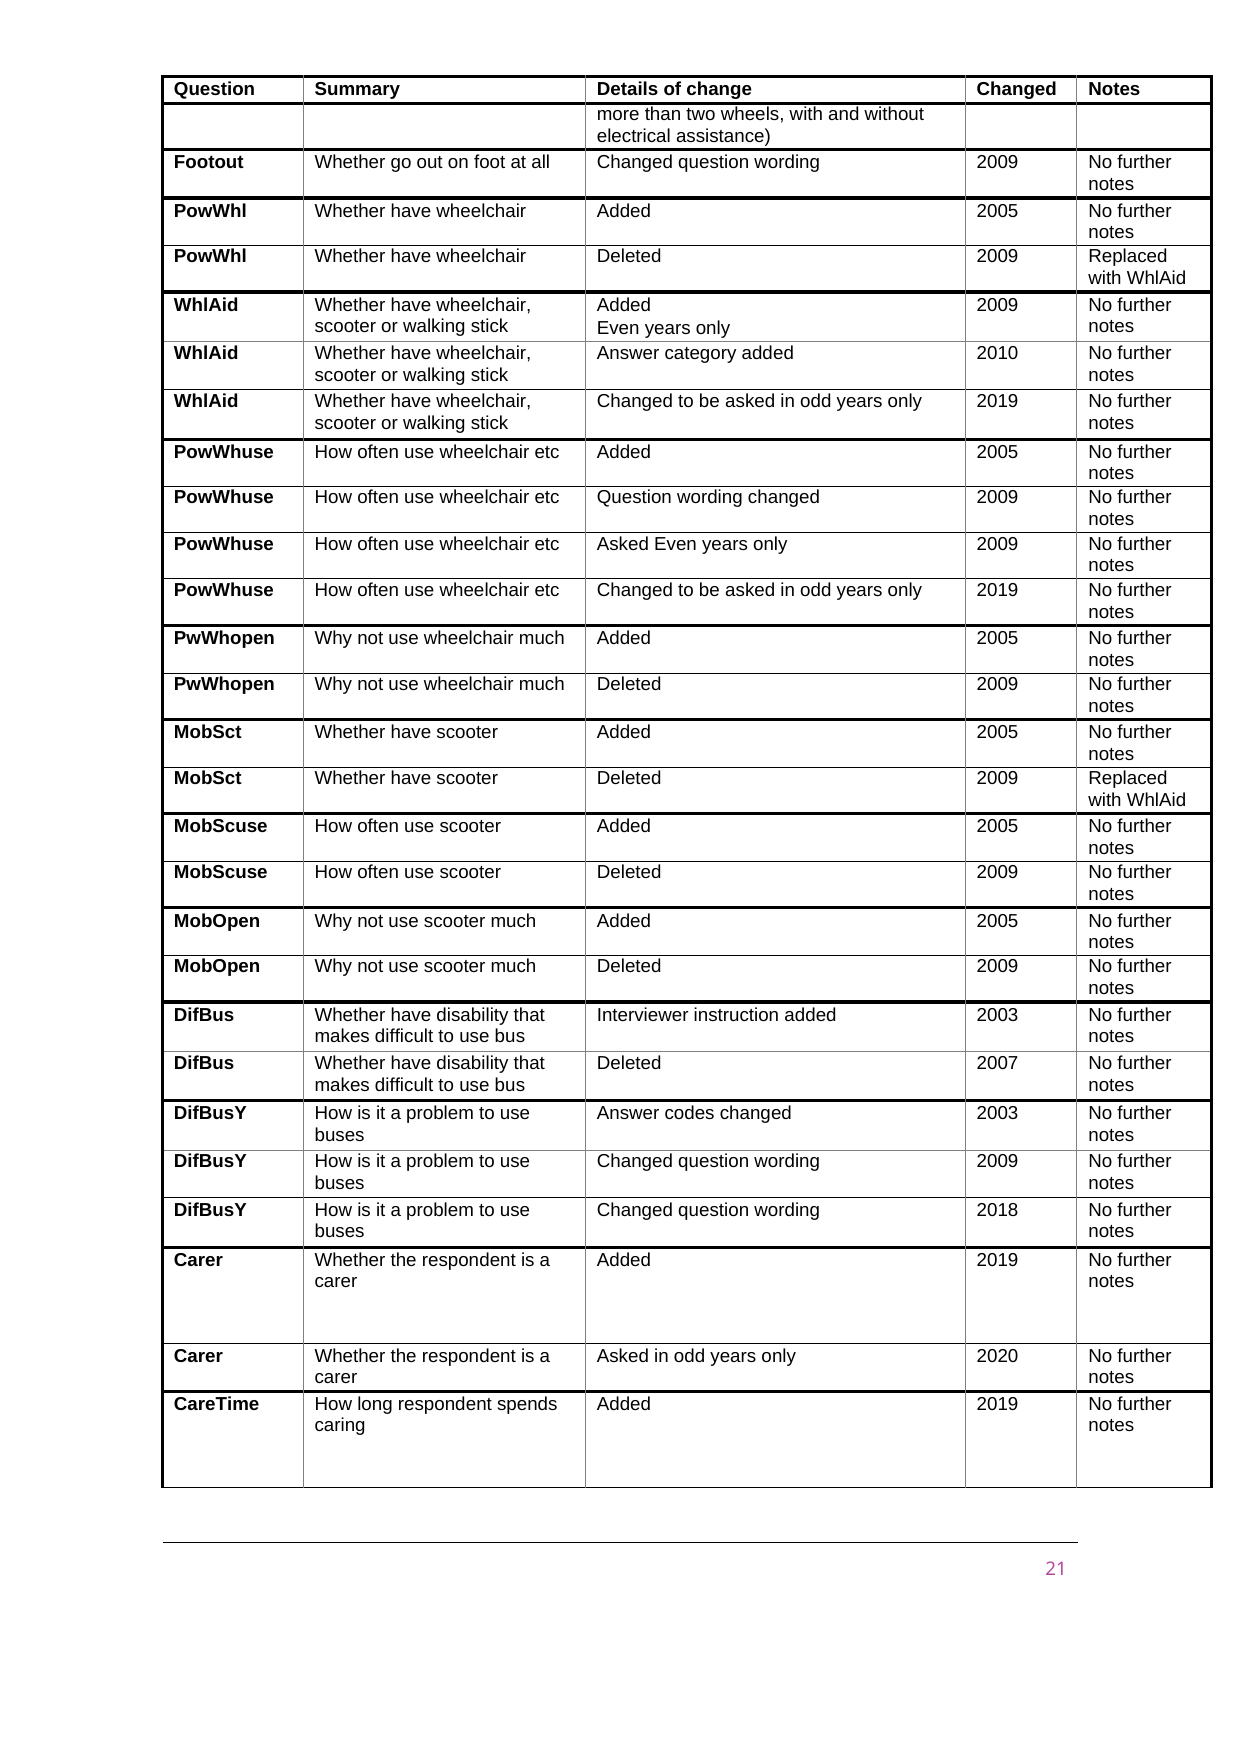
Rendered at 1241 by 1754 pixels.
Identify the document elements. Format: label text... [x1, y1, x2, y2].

table_cell Added [586, 721, 965, 766]
table_header Details of change [586, 78, 965, 102]
table_cell Question wording changed [586, 487, 965, 532]
table_cell 2009 [966, 674, 1076, 718]
table_cell Replaced with WhlAid [1077, 768, 1210, 812]
table_cell Whether the respondent is a carer [304, 1344, 585, 1389]
table_cell Added [586, 627, 965, 672]
table_cell Replaced with WhlAid [1077, 246, 1210, 290]
table_cell 2005 [966, 909, 1076, 954]
table_cell [966, 105, 1076, 148]
table_cell more than two wheels, with and without electrical assistance) [586, 105, 965, 148]
table_cell Added [586, 1393, 965, 1487]
table_cell Added [586, 815, 965, 861]
table_cell Whether have wheelchair, scooter or walking stick [304, 390, 585, 437]
table_cell 2003 [966, 1102, 1076, 1149]
table_cell Interviewer instruction added [586, 1004, 965, 1051]
table_cell No further notes [1077, 1393, 1210, 1487]
table_cell Deleted [586, 246, 965, 290]
table_cell [164, 105, 303, 148]
table_cell 2009 [966, 487, 1076, 532]
table_cell Changed question wording [586, 151, 965, 196]
table_cell 2009 [966, 1151, 1076, 1197]
table_cell Whether have disability that makes difficult to use bus [304, 1004, 585, 1051]
table_cell CareTime [164, 1393, 303, 1487]
table_cell Whether the respondent is a carer [304, 1249, 585, 1343]
table_cell PwWhopen [164, 627, 303, 672]
table_cell Answer category added [586, 342, 965, 389]
table_cell No further notes [1077, 390, 1210, 437]
table_cell Asked in odd years only [586, 1344, 965, 1389]
table_cell No further notes [1077, 200, 1210, 245]
table_cell No further notes [1077, 862, 1210, 906]
table_cell Asked Even years only [586, 533, 965, 578]
table_cell How is it a problem to use buses [304, 1102, 585, 1149]
table_cell Why not use wheelchair much [304, 627, 585, 672]
table_header Notes [1077, 78, 1210, 102]
table_cell Carer [164, 1249, 303, 1343]
table_cell PowWhuse [164, 579, 303, 624]
table_cell MobSct [164, 768, 303, 812]
table_cell Added [586, 441, 965, 486]
table_cell 2009 [966, 533, 1076, 578]
table_header Changed [966, 78, 1076, 102]
table_cell No further notes [1077, 487, 1210, 532]
table_cell DifBusY [164, 1102, 303, 1149]
table_cell Footout [164, 151, 303, 196]
table_cell Changed question wording [586, 1151, 965, 1197]
table_cell Why not use wheelchair much [304, 674, 585, 718]
table_cell DifBus [164, 1004, 303, 1051]
table_cell 2019 [966, 390, 1076, 437]
table_header Question [164, 78, 303, 102]
table_cell No further notes [1077, 441, 1210, 486]
table_cell Changed question wording [586, 1198, 965, 1246]
table_cell [1077, 105, 1210, 148]
table_cell 2020 [966, 1344, 1076, 1389]
table_cell No further notes [1077, 1198, 1210, 1246]
table_cell Deleted [586, 862, 965, 906]
table_cell 2010 [966, 342, 1076, 389]
table_cell Deleted [586, 1052, 965, 1099]
table_cell 2018 [966, 1198, 1076, 1246]
table_cell Changed to be asked in odd years only [586, 579, 965, 624]
table_cell 2007 [966, 1052, 1076, 1099]
table_cell MobScuse [164, 815, 303, 861]
table_cell DifBusY [164, 1198, 303, 1246]
table_cell No further notes [1077, 815, 1210, 861]
table_cell Carer [164, 1344, 303, 1389]
table_cell Whether have wheelchair [304, 200, 585, 245]
table_cell How long respondent spends caring [304, 1393, 585, 1487]
table_cell [304, 105, 585, 148]
table_cell 2005 [966, 627, 1076, 672]
table_cell PowWhuse [164, 487, 303, 532]
table_cell WhlAid [164, 390, 303, 437]
table_cell MobOpen [164, 909, 303, 954]
table_cell PowWhuse [164, 533, 303, 578]
table_cell No further notes [1077, 151, 1210, 196]
table_cell 2009 [966, 862, 1076, 906]
table_cell Why not use scooter much [304, 956, 585, 1000]
table_cell Whether go out on foot at all [304, 151, 585, 196]
table_cell How often use wheelchair etc [304, 533, 585, 578]
table_cell PowWhl [164, 200, 303, 245]
table_cell Whether have scooter [304, 768, 585, 812]
table_cell No further notes [1077, 956, 1210, 1000]
table_cell WhlAid [164, 342, 303, 389]
table_cell Added [586, 1249, 965, 1343]
table_cell PowWhl [164, 246, 303, 290]
table_cell No further notes [1077, 1249, 1210, 1343]
table_cell How often use wheelchair etc [304, 579, 585, 624]
table_cell WhlAid [164, 294, 303, 341]
table_cell Whether have wheelchair, scooter or walking stick [304, 294, 585, 341]
table_cell MobOpen [164, 956, 303, 1000]
table_cell No further notes [1077, 627, 1210, 672]
table_cell 2005 [966, 721, 1076, 766]
table_cell No further notes [1077, 294, 1210, 341]
table_cell No further notes [1077, 1004, 1210, 1051]
table_cell 2009 [966, 294, 1076, 341]
table_cell Whether have scooter [304, 721, 585, 766]
table_cell 2019 [966, 579, 1076, 624]
table_cell Whether have wheelchair, scooter or walking stick [304, 342, 585, 389]
table_cell PwWhopen [164, 674, 303, 718]
table_cell No further notes [1077, 533, 1210, 578]
table_cell Deleted [586, 768, 965, 812]
table_cell Whether have wheelchair [304, 246, 585, 290]
table_cell How is it a problem to use buses [304, 1198, 585, 1246]
table_cell 2005 [966, 200, 1076, 245]
table_cell Added [586, 909, 965, 954]
table_cell How often use wheelchair etc [304, 487, 585, 532]
table_cell No further notes [1077, 579, 1210, 624]
table_header Summary [304, 78, 585, 102]
table_cell How often use scooter [304, 862, 585, 906]
table_cell 2009 [966, 151, 1076, 196]
table_cell Why not use scooter much [304, 909, 585, 954]
table_cell 2009 [966, 768, 1076, 812]
table_cell MobSct [164, 721, 303, 766]
table_cell 2005 [966, 441, 1076, 486]
table_cell How often use scooter [304, 815, 585, 861]
table_cell Added [586, 200, 965, 245]
table_cell No further notes [1077, 342, 1210, 389]
table_cell No further notes [1077, 1344, 1210, 1389]
table_cell Deleted [586, 956, 965, 1000]
table_cell No further notes [1077, 1151, 1210, 1197]
table_cell DifBusY [164, 1151, 303, 1197]
table_cell 2019 [966, 1393, 1076, 1487]
table_cell No further notes [1077, 909, 1210, 954]
table_cell No further notes [1077, 674, 1210, 718]
table_cell Changed to be asked in odd years only [586, 390, 965, 437]
table_cell 2003 [966, 1004, 1076, 1051]
table_cell 2019 [966, 1249, 1076, 1343]
table_cell How often use wheelchair etc [304, 441, 585, 486]
table_cell 2005 [966, 815, 1076, 861]
table_cell PowWhuse [164, 441, 303, 486]
table_cell Added Even years only [586, 294, 965, 341]
table_cell Deleted [586, 674, 965, 718]
table_cell 2009 [966, 956, 1076, 1000]
table_cell 2009 [966, 246, 1076, 290]
table_cell Answer codes changed [586, 1102, 965, 1149]
table_cell MobScuse [164, 862, 303, 906]
table_cell No further notes [1077, 1102, 1210, 1149]
table_cell How is it a problem to use buses [304, 1151, 585, 1197]
table_cell DifBus [164, 1052, 303, 1099]
table_cell Whether have disability that makes difficult to use bus [304, 1052, 585, 1099]
table_cell No further notes [1077, 1052, 1210, 1099]
table_cell No further notes [1077, 721, 1210, 766]
